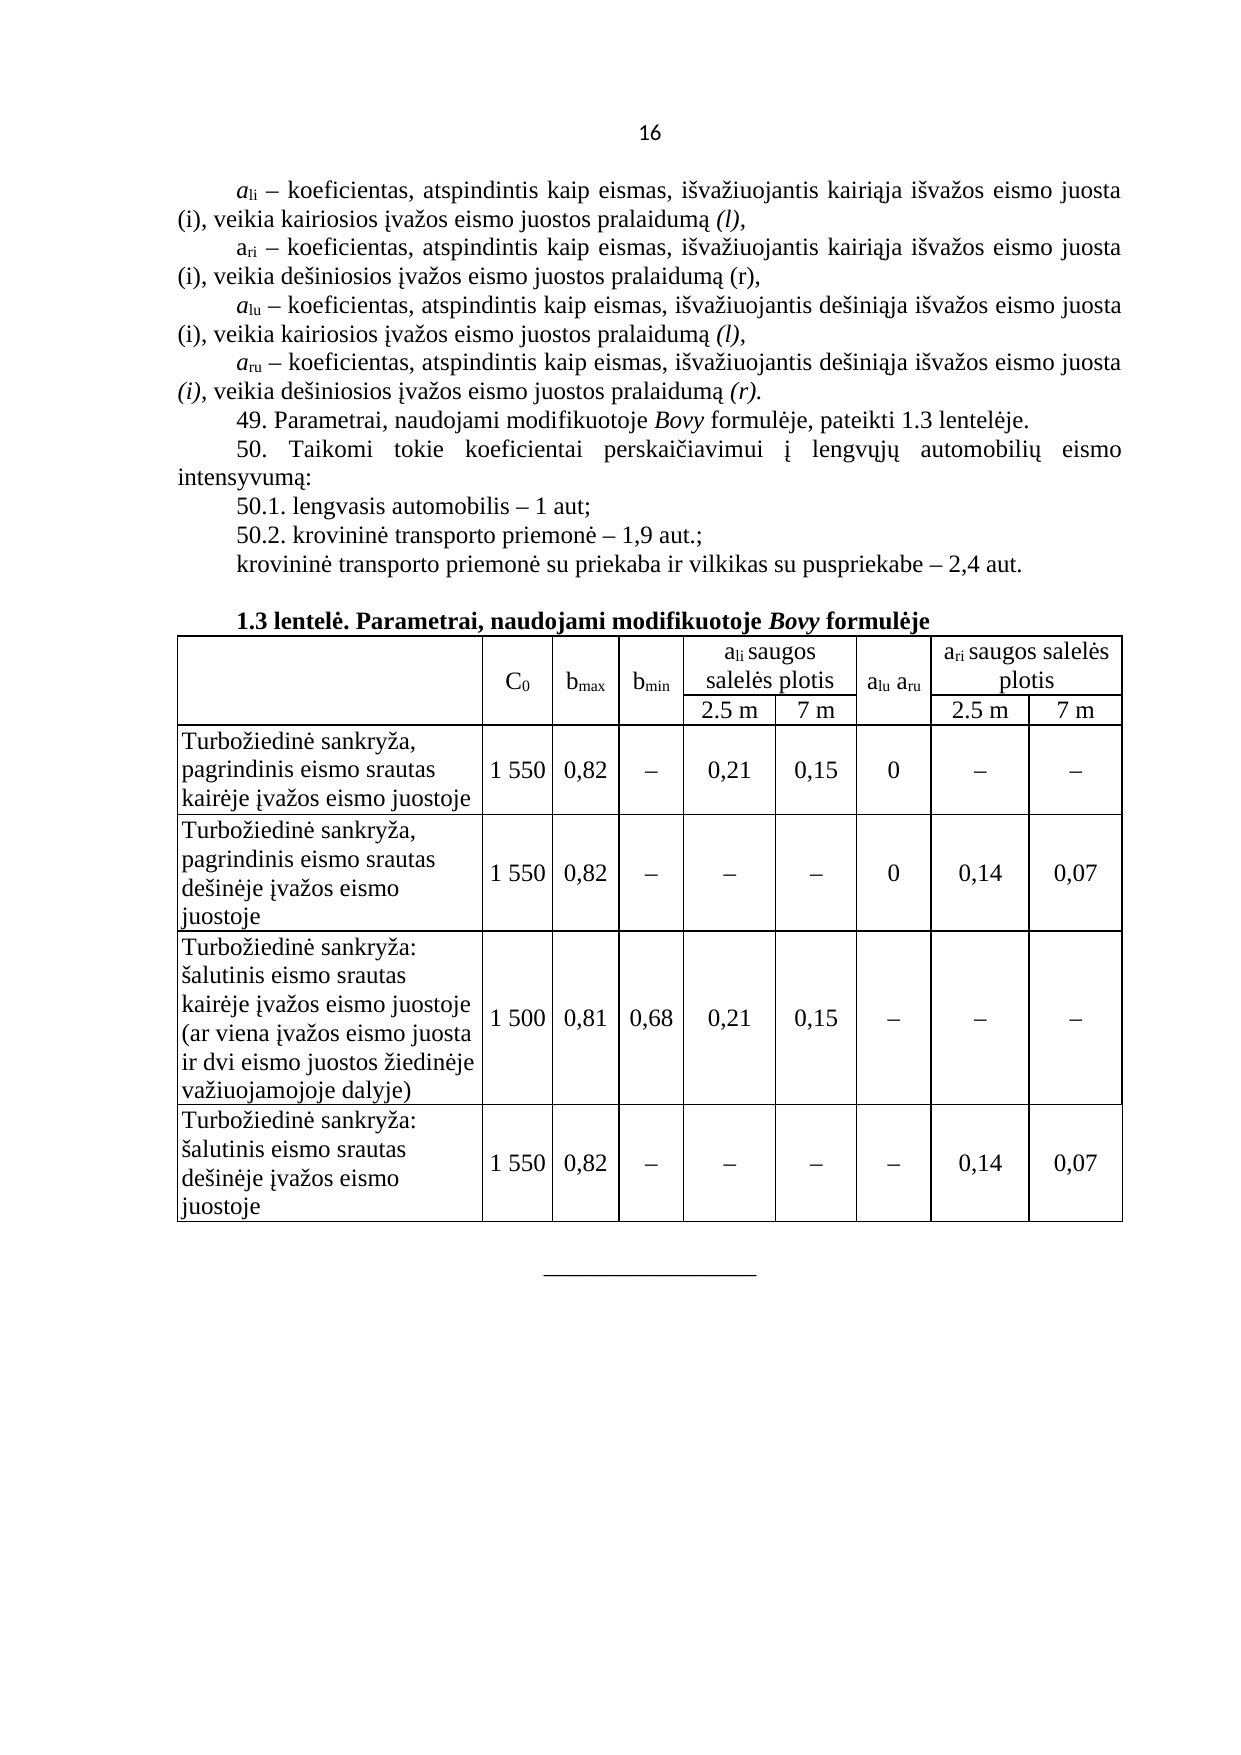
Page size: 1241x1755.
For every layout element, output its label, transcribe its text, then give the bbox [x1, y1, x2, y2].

table_cell 7 m [1030, 696, 1121, 724]
table_cell 0,07 [1030, 815, 1121, 930]
table_cell 0 [857, 815, 930, 930]
table_header bmax [553, 637, 618, 724]
table_cell 1 500 [483, 932, 552, 1104]
table_cell – [932, 726, 1028, 813]
table_cell 0,15 [776, 726, 856, 813]
table_cell 0,14 [932, 815, 1028, 930]
table_cell 0,14 [932, 1105, 1028, 1221]
table_cell Turbožiedinė sankryža: šalutinis eismo srautas kairėje įvažos eismo juostoje (ar viena įvažos eismo juosta ir dvi eismo juostos žiedinėje važiuojamojoje dalyje) [178, 932, 482, 1104]
table_cell 0,82 [553, 815, 618, 930]
table_header ali saugos salelės plotis [684, 637, 856, 694]
table_cell – [684, 815, 775, 930]
table_cell 7 m [776, 696, 856, 724]
table_header ari saugos salelės plotis [932, 637, 1121, 694]
table_header C0 [483, 637, 552, 724]
table_cell – [684, 1105, 775, 1221]
table_cell 0,82 [553, 726, 618, 813]
text 50.2. krovininė transporto priemonė – 1,9 aut.; [177, 520, 1122, 549]
text krovininė transporto priemonė su priekaba ir vilkikas su puspriekabe – 2,4 aut. [177, 549, 1122, 577]
text 1.3 lentelė. Parametrai, naudojami modifikuotoje Bovy formulėje [177, 606, 1122, 635]
table_cell 0,68 [620, 932, 683, 1104]
text _________________ [177, 1250, 1122, 1279]
table_cell 0,21 [684, 726, 775, 813]
table_cell 1 550 [483, 726, 552, 813]
table_header alu aru [857, 637, 930, 724]
table_cell 0,07 [1030, 1105, 1122, 1221]
table_cell – [857, 1105, 930, 1221]
table_cell – [1030, 726, 1121, 813]
table_cell 1 550 [483, 815, 552, 930]
table_cell – [932, 932, 1028, 1104]
text 50.1. lengvasis automobilis – 1 aut; [177, 491, 1122, 520]
table_header [178, 637, 482, 724]
text ari – koeficientas, atspindintis kaip eismas, išvažiuojantis kairiąja išvažos eismo juosta (i), veikia dešiniosios įvažos eismo juostos pralaidumą (r), [177, 232, 1122, 290]
table_cell Turbožiedinė sankryža, pagrindinis eismo srautas kairėje įvažos eismo juostoje [178, 726, 482, 813]
table_cell 2.5 m [684, 696, 775, 724]
text ali – koeficientas, atspindintis kaip eismas, išvažiuojantis kairiąja išvažos eismo juosta (i), veikia kairiosios įvažos eismo juostos pralaidumą (l), [177, 175, 1122, 232]
table_cell – [776, 815, 856, 930]
text alu – koeficientas, atspindintis kaip eismas, išvažiuojantis dešiniąja išvažos eismo juosta (i), veikia kairiosios įvažos eismo juostos pralaidumą (l), [177, 290, 1122, 347]
table_cell 0,15 [776, 932, 856, 1104]
table_cell – [1030, 932, 1121, 1104]
table_cell – [857, 932, 930, 1104]
table_cell 0 [857, 726, 930, 813]
table_cell Turbožiedinė sankryža, pagrindinis eismo srautas dešinėje įvažos eismo juostoje [178, 815, 482, 930]
table_cell 0,82 [553, 1105, 618, 1221]
table_cell 0,21 [684, 932, 775, 1104]
table_cell – [776, 1105, 856, 1221]
table_cell – [620, 815, 683, 930]
table_cell – [620, 1105, 683, 1221]
text aru – koeficientas, atspindintis kaip eismas, išvažiuojantis dešiniąja išvažos eismo juosta (i), veikia dešiniosios įvažos eismo juostos pralaidumą (r). [177, 347, 1122, 405]
table_cell – [620, 726, 683, 813]
text 50. Taikomi tokie koeficientai perskaičiavimui į lengvųjų automobilių eismo intensyvumą: [177, 434, 1122, 491]
table_header bmin [620, 637, 683, 724]
table_cell Turbožiedinė sankryža: šalutinis eismo srautas dešinėje įvažos eismo juostoje [178, 1105, 482, 1221]
table_cell 0,81 [553, 932, 618, 1104]
table_cell 1 550 [483, 1105, 552, 1221]
table_cell 2.5 m [932, 696, 1028, 724]
text 49. Parametrai, naudojami modifikuotoje Bovy formulėje, pateikti 1.3 lentelėje. [177, 405, 1122, 434]
